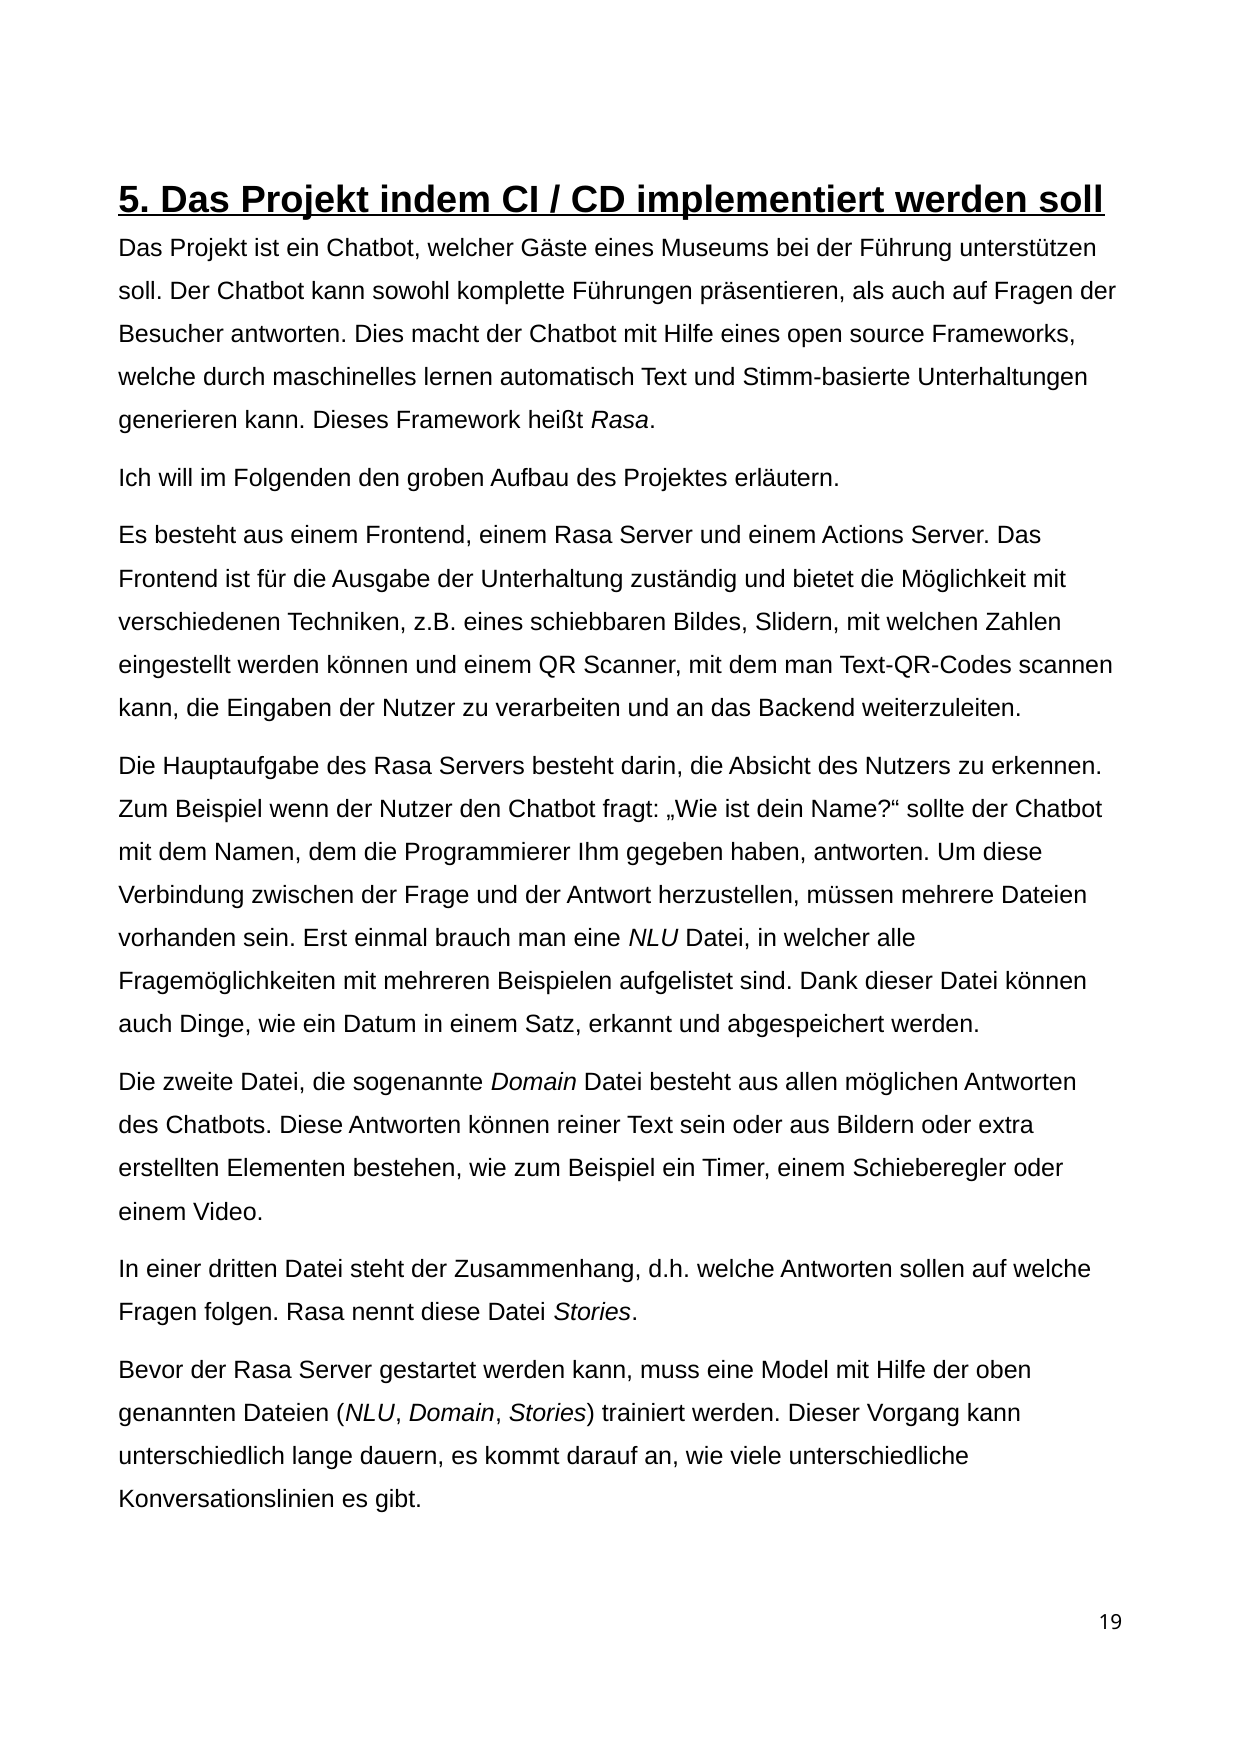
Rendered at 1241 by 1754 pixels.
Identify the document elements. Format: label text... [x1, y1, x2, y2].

text Die Hauptaufgabe des Rasa Servers besteht darin, die Absicht des Nutzers zu erkennen. Zum Beispiel wenn der Nutzer den Chatbot fragt: „Wie ist dein Name?“ sollte der Chatbot mit dem Namen, dem die Programmierer Ihm gegeben haben, antworten. Um diese Verbindung zwischen der Frage und der Antwort herzustellen, müssen mehrere Dateien vorhanden sein. Erst einmal brauch man eine NLU Datei, in welcher alle Fragemöglichkeiten mit mehreren Beispielen aufgelistet sind. Dank dieser Datei können auch Dinge, wie ein Datum in einem Satz, erkannt und abgespeichert werden. [118, 751, 1122, 1038]
text Ich will im Folgenden den groben Aufbau des Projektes erläutern. [118, 463, 1122, 491]
text Das Projekt ist ein Chatbot, welcher Gäste eines Museums bei der Führung unterstützen soll. Der Chatbot kann sowohl komplette Führungen präsentieren, als auch auf Fragen der Besucher antworten. Dies macht der Chatbot mit Hilfe eines open source Frameworks, welche durch maschinelles lernen automatisch Text und Stimm-basierte Unterhaltungen generieren kann. Dieses Framework heißt Rasa. [118, 232, 1122, 434]
text In einer dritten Datei steht der Zusammenhang, d.h. welche Antworten sollen auf welche Fragen folgen. Rasa nennt diese Datei Stories. [118, 1254, 1122, 1326]
subtitle 5. Das Projekt indem CI / CD implementiert werden soll [118, 176, 1122, 220]
text Es besteht aus einem Frontend, einem Rasa Server und einem Actions Server. Das Frontend ist für die Ausgabe der Unterhaltung zuständig und bietet die Möglichkeit mit verschiedenen Techniken, z.B. eines schiebbaren Bildes, Slidern, mit welchen Zahlen eingestellt werden können und einem QR Scanner, mit dem man Text-QR-Codes scannen kann, die Eingaben der Nutzer zu verarbeiten und an das Backend weiterzuleiten. [118, 520, 1122, 722]
text Bevor der Rasa Server gestartet werden kann, muss eine Model mit Hilfe der oben genannten Dateien (NLU, Domain, Stories) trainiert werden. Dieser Vorgang kann unterschiedlich lange dauern, es kommt darauf an, wie viele unterschiedliche Konversationslinien es gibt. [118, 1355, 1122, 1513]
text Die zweite Datei, die sogenannte Domain Datei besteht aus allen möglichen Antworten des Chatbots. Diese Antworten können reiner Text sein oder aus Bildern oder extra erstellten Elementen bestehen, wie zum Beispiel ein Timer, einem Schieberegler oder einem Video. [118, 1067, 1122, 1225]
